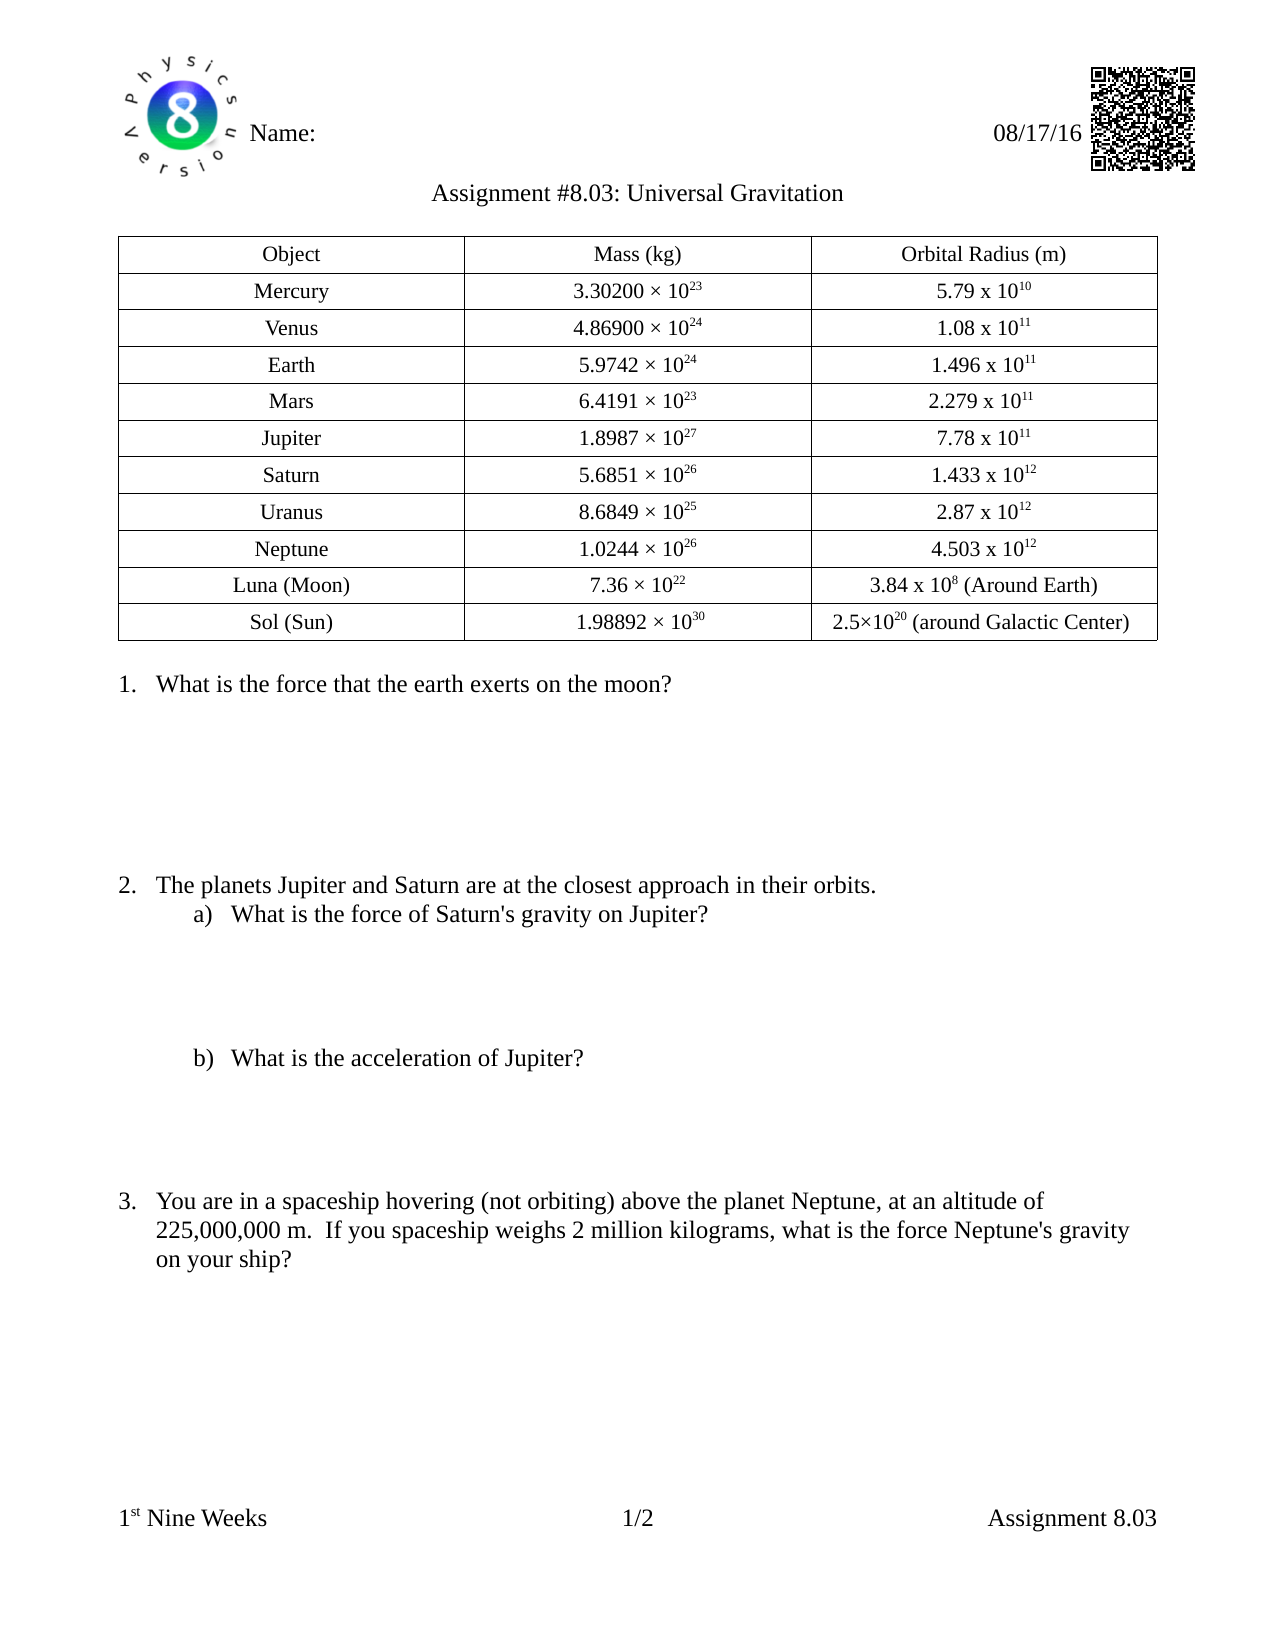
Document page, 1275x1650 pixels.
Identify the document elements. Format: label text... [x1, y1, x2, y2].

table_cell Sol (Sun) [119, 604, 464, 640]
table_cell Venus [119, 310, 464, 346]
list What is the acceleration of Jupiter? [193, 1043, 1157, 1071]
table_cell Jupiter [119, 421, 464, 456]
table_cell 7.36 × 1022 [465, 568, 811, 603]
table_cell Earth [119, 347, 464, 383]
table_cell 3.30200 × 1023 [465, 274, 811, 309]
table_cell Mars [119, 384, 464, 419]
list What is the force of Saturn's gravity on Jupiter? [193, 899, 1157, 928]
table_cell 5.6851 × 1026 [465, 457, 811, 493]
table_header Object [119, 237, 464, 272]
table_cell 2.87 x 1012 [812, 494, 1157, 530]
table_cell 1.496 x 1011 [812, 347, 1157, 383]
table_cell 3.84 x 108 (Around Earth) [812, 568, 1157, 603]
picture [1082, 58, 1203, 179]
table_cell 5.9742 × 1024 [465, 347, 811, 383]
table_cell 1.98892 × 1030 [465, 604, 811, 640]
picture [124, 56, 237, 177]
table_cell 1.433 x 1012 [812, 457, 1157, 493]
table_cell 1.0244 × 1026 [465, 531, 811, 567]
table_cell 4.503 x 1012 [812, 531, 1157, 567]
list What is the force that the earth exerts on the moon? [118, 669, 1157, 698]
text Assignment #8.03: Universal Gravitation [118, 176, 1157, 207]
list You are in a spaceship hovering (not orbiting) above the planet Neptune, at an altitude of 225,000,000 m. If you spaceship weighs 2 million kilograms, what is the force Neptune's gravity on your ship? [118, 1186, 1157, 1273]
table_cell Neptune [119, 531, 464, 567]
table_cell 5.79 x 1010 [812, 274, 1157, 309]
table_cell Mercury [119, 274, 464, 309]
table_cell Uranus [119, 494, 464, 530]
table_cell 1.8987 × 1027 [465, 421, 811, 456]
table_header Mass (kg) [465, 237, 811, 272]
table_header Orbital Radius (m) [812, 237, 1157, 272]
table_cell 8.6849 × 1025 [465, 494, 811, 530]
table_cell 2.5×1020 (around Galactic Center) [812, 604, 1157, 640]
list The planets Jupiter and Saturn are at the closest approach in their orbits. [118, 870, 1157, 899]
table_cell 7.78 x 1011 [812, 421, 1157, 456]
table_cell 6.4191 × 1023 [465, 384, 811, 419]
table_cell 2.279 x 1011 [812, 384, 1157, 419]
table_cell 4.86900 × 1024 [465, 310, 811, 346]
table_cell 1.08 x 1011 [812, 310, 1157, 346]
table_cell Luna (Moon) [119, 568, 464, 603]
table_cell Saturn [119, 457, 464, 493]
